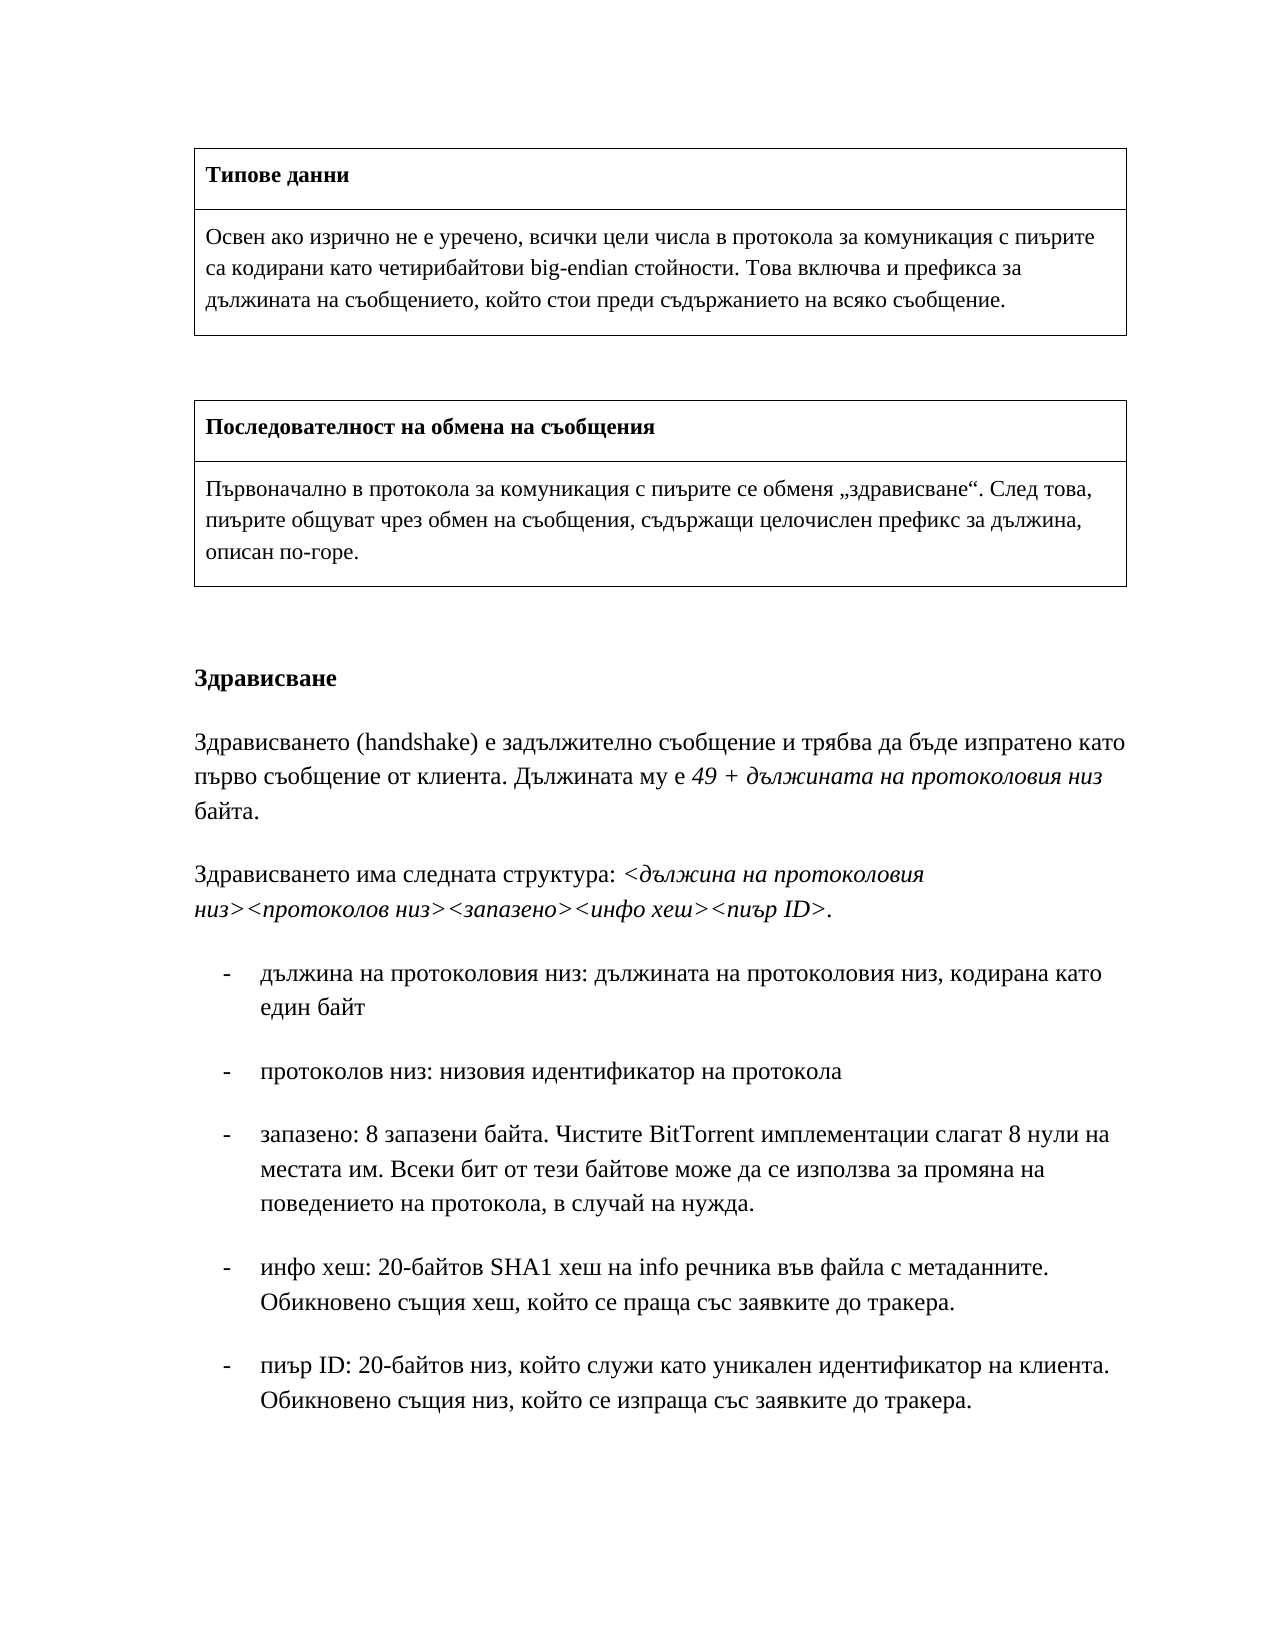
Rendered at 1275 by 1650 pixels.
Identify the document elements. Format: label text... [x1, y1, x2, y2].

table_header Последователност на обмена на съобщения [195, 401, 1126, 461]
list запазено: 8 запазени байта. Чистите BitTorrent имплементации слагат 8 нули на местата им. Всеки бит от тези байтове може да се използва за промяна на поведението на протокола, в случай на нужда. [223, 1119, 1127, 1217]
text Здрависване [194, 663, 1127, 692]
list пиър ID: 20-байтов низ, който служи като уникален идентификатор на клиента. Обикновено същия низ, който се изпраща със заявките до тракера. [223, 1350, 1127, 1413]
text Здрависването (handshake) е задължително съобщение и трябва да бъде изпратено като първо съобщение от клиента. Дължината му е 49 + дължината на протоколовия низ байта. [194, 727, 1127, 825]
table_cell Първоначално в протокола за комуникация с пиърите се обменя „здрависване“. След това, пиърите общуват чрез обмен на съобщения, съдържащи целочислен префикс за дължина, описан по-горе. [195, 462, 1126, 586]
table_cell Освен ако изрично не е уречено, всички цели числа в протокола за комуникация с пиърите са кодирани като четирибайтови big-endian стойности. Това включва и префикса за дължината на съобщението, който стои преди съдържанието на всяко съобщение. [195, 210, 1126, 335]
list протоколов низ: низовия идентификатор на протокола [223, 1056, 1127, 1084]
list инфо хеш: 20-байтов SHA1 хеш на info речника във файла с метаданните. Обикновено същия хеш, който се праща със заявките до тракера. [223, 1252, 1127, 1315]
list дължина на протоколовия низ: дължината на протоколовия низ, кодирана като един байт [223, 958, 1127, 1021]
table_header Типове данни [195, 149, 1126, 209]
text Здрависването има следната структура: <дължина на протоколовия низ><протоколов низ><запазено><инфо хеш><пиър ID>. [194, 859, 1127, 923]
